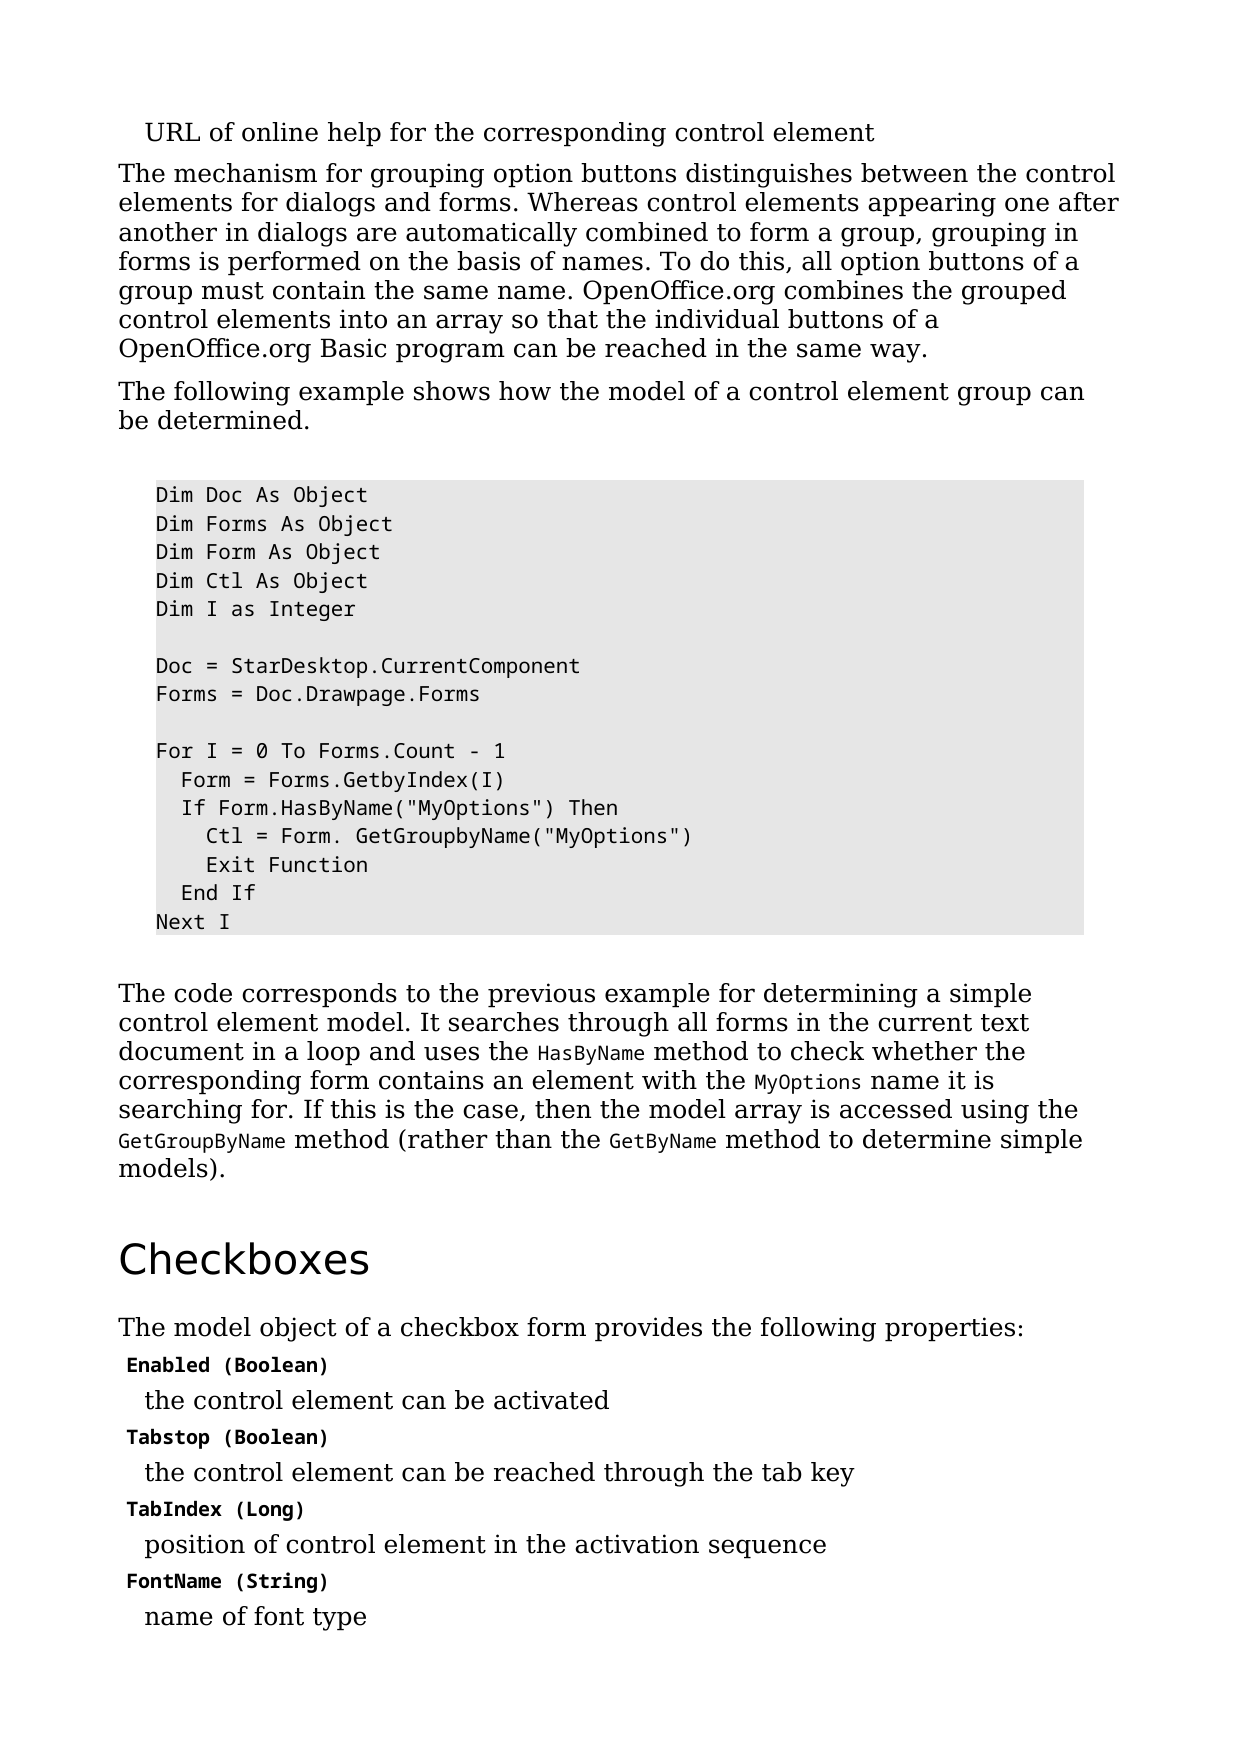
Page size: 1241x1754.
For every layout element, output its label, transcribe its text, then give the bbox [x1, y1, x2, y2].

list Enabled (Boolean) [118, 1349, 1122, 1378]
list TabIndex (Long) [118, 1493, 1122, 1522]
list name of font type [136, 1602, 1122, 1631]
text Dim Doc As Object Dim Forms As Object Dim Form As Object Dim Ctl As Object Dim I as Integer Doc = StarDesktop.CurrentComponent Forms = Doc.Drawpage.Forms For I = 0 To Forms.Count - 1 Form = Forms.GetbyIndex(I) If Form.HasByName("MyOptions") Then Ctl = Form. GetGroupbyName("MyOptions") Exit Function End If Next I [156, 480, 1084, 935]
list FontName (String) [118, 1565, 1122, 1594]
list position of control element in the activation sequence [136, 1530, 1122, 1559]
list URL of online help for the corresponding control element [136, 118, 1122, 147]
list Tabstop (Boolean) [118, 1421, 1122, 1450]
list the control element can be activated [136, 1386, 1122, 1415]
list the control element can be reached through the tab key [136, 1458, 1122, 1487]
subtitle Checkboxes [118, 1236, 1122, 1284]
text The following example shows how the model of a control element group can be determined. [118, 377, 1122, 435]
text The mechanism for grouping option buttons distinguishes between the control elements for dialogs and forms. Whereas control elements appearing one after another in dialogs are automatically combined to form a group, grouping in forms is performed on the basis of names. To do this, all option buttons of a group must contain the same name. OpenOffice.org combines the grouped control elements into an array so that the individual buttons of a OpenOffice.org Basic program can be reached in the same way. [118, 159, 1122, 363]
text The model object of a checkbox form provides the following properties: [118, 1313, 1122, 1342]
text The code corresponds to the previous example for determining a simple control element model. It searches through all forms in the current text document in a loop and uses the HasByName method to check whether the corresponding form contains an element with the MyOptions name it is searching for. If this is the case, then the model array is accessed using the GetGroupByName method (rather than the GetByName method to determine simple models). [118, 979, 1122, 1183]
